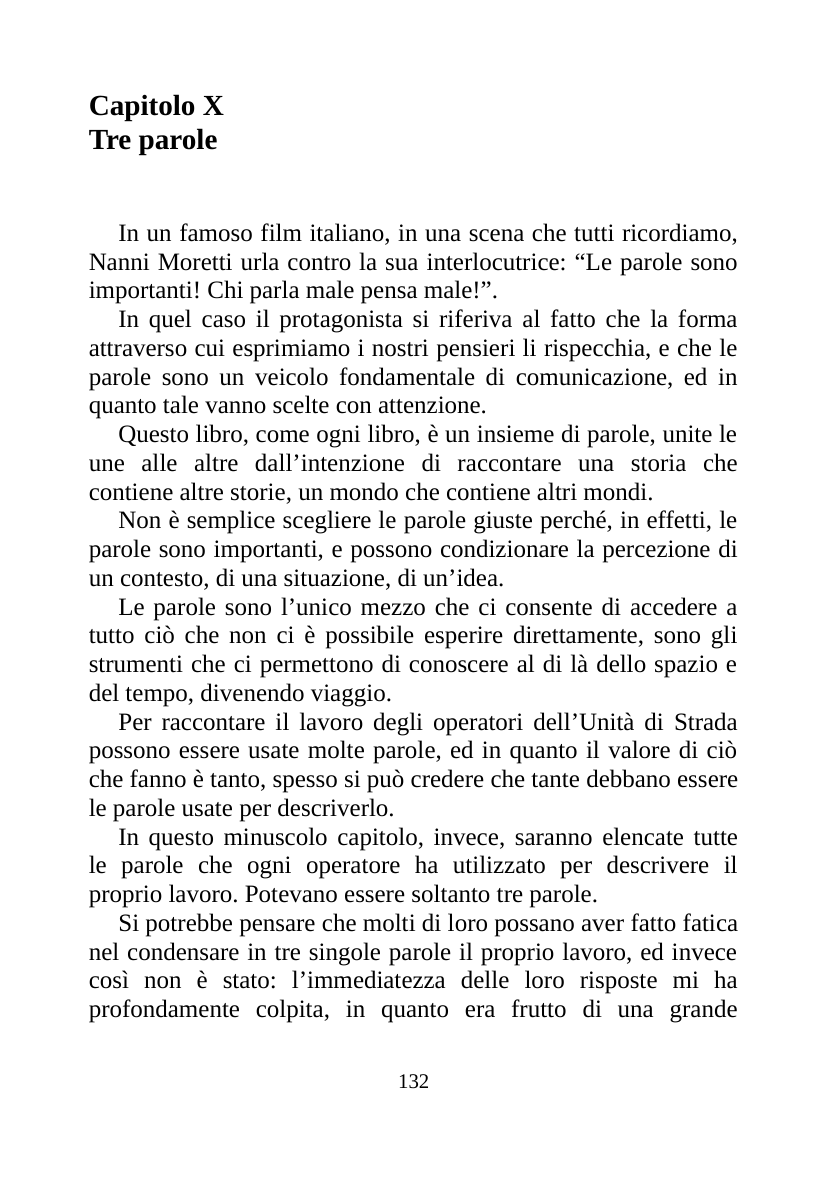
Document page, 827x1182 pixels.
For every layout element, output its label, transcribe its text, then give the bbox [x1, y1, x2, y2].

text Le parole sono l’unico mezzo che ci consente di accedere a tutto ciò che non ci è possibile esperire direttamente, sono gli strumenti che ci permettono di conoscere al di là dello spazio e del tempo, divenendo viaggio. [88, 592, 738, 707]
text Questo libro, come ogni libro, è un insieme di parole, unite le une alle altre dall’intenzione di raccontare una storia che contiene altre storie, un mondo che contiene altri mondi. [88, 419, 738, 505]
text Si potrebbe pensare che molti di loro possano aver fatto fatica nel condensare in tre singole parole il proprio lavoro, ed invece così non è stato: l’immediatezza delle loro risposte mi ha profondamente colpita, in quanto era frutto di una grande [88, 908, 738, 1023]
subtitle Tre parole [88, 122, 738, 156]
text In questo minuscolo capitolo, invece, saranno elencate tutte le parole che ogni operatore ha utilizzato per descrivere il proprio lavoro. Potevano essere soltanto tre parole. [88, 822, 738, 908]
text Per raccontare il lavoro degli operatori dell’Unità di Strada possono essere usate molte parole, ed in quanto il valore di ciò che fanno è tanto, spesso si può credere che tante debbano essere le parole usate per descriverlo. [88, 707, 738, 822]
text Non è semplice scegliere le parole giuste perché, in effetti, le parole sono importanti, e possono condizionare la percezione di un contesto, di una situazione, di un’idea. [88, 505, 738, 592]
text In un famoso film italiano, in una scena che tutti ricordiamo, Nanni Moretti urla contro la sua interlocutrice: “Le parole sono importanti! Chi parla male pensa male!”. [88, 218, 738, 304]
subtitle Capitolo X [88, 88, 738, 122]
text In quel caso il protagonista si riferiva al fatto che la forma attraverso cui esprimiamo i nostri pensieri li rispecchia, e che le parole sono un veicolo fondamentale di comunicazione, ed in quanto tale vanno scelte con attenzione. [88, 304, 738, 419]
